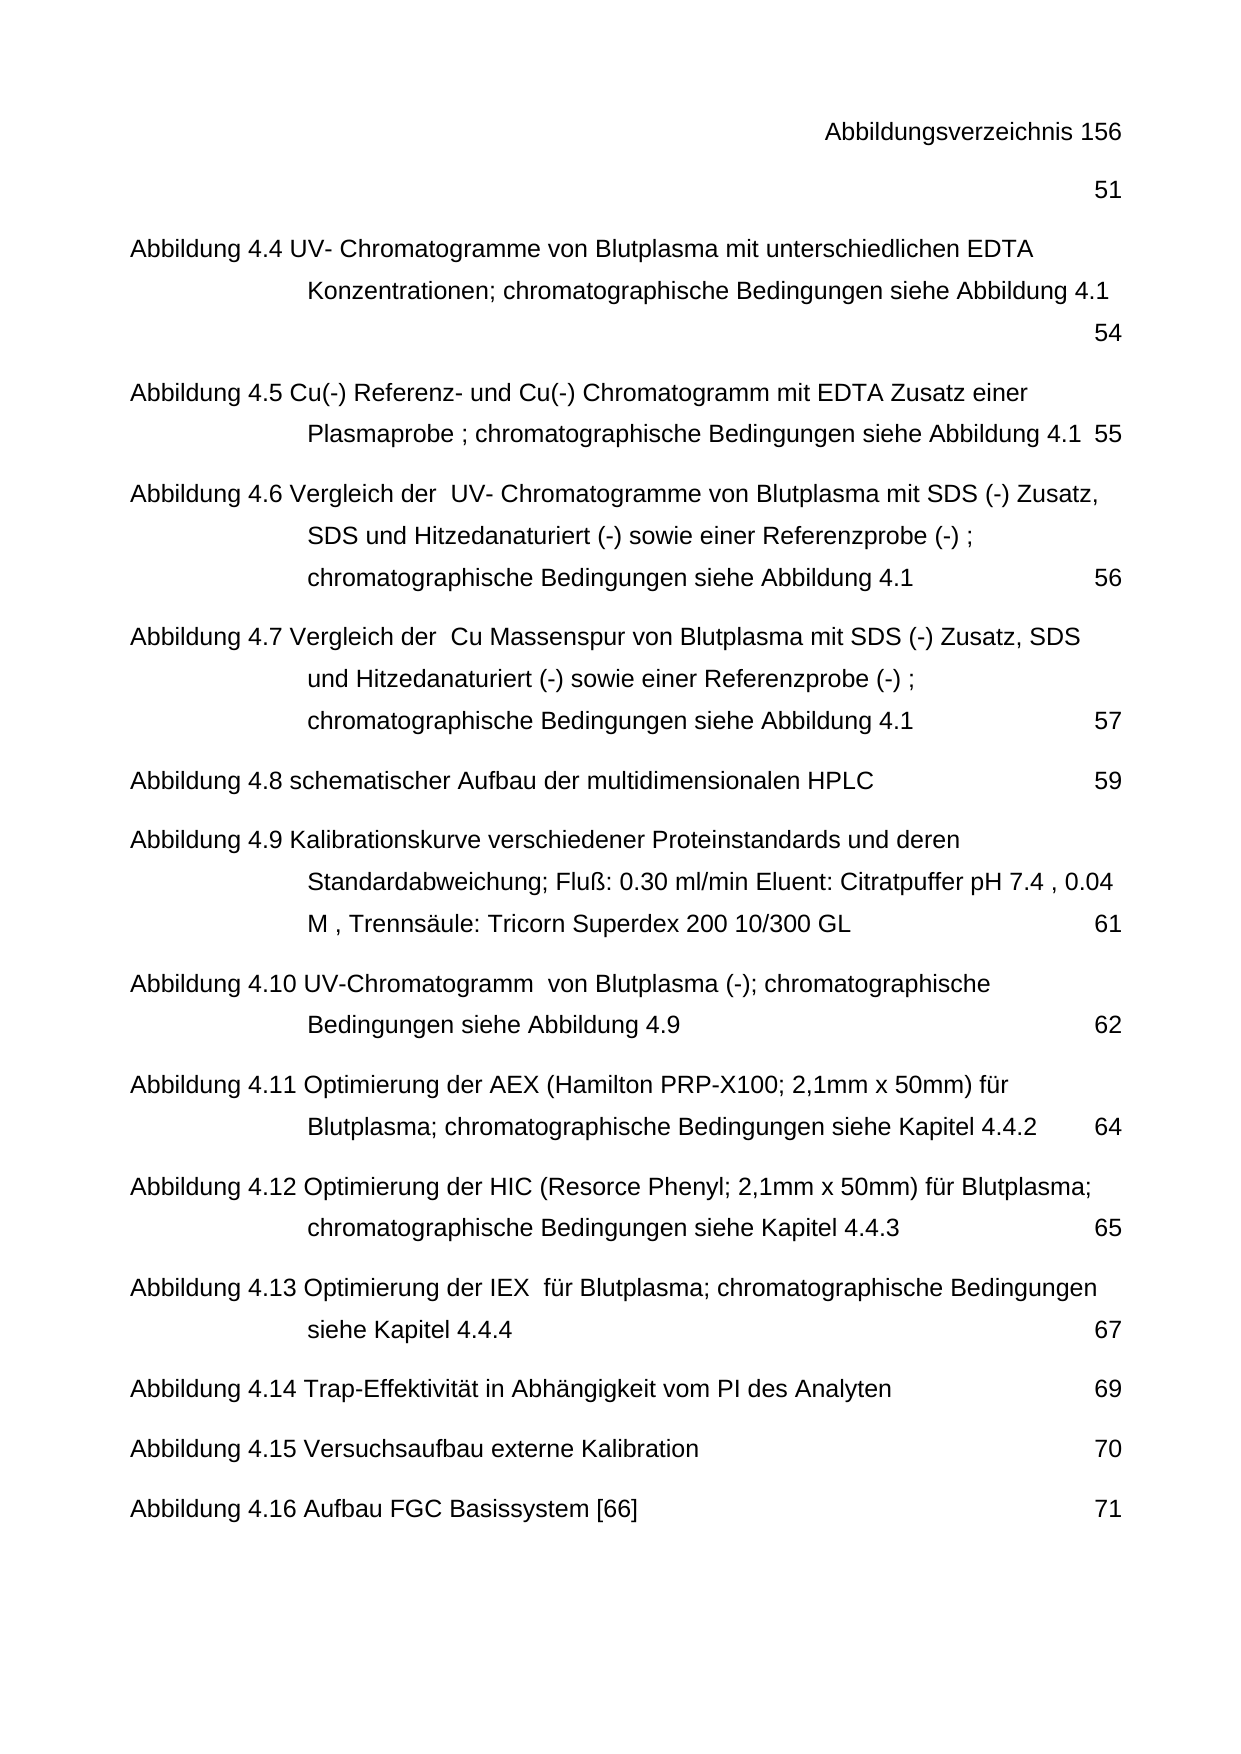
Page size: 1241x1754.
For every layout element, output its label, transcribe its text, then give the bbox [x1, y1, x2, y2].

list Abbildung 4.9 Kalibrationskurve verschiedener Proteinstandards und deren Standardabweichung; Fluß: 0.30 ml/min Eluent: Citratpuffer pH 7.4 , 0.04 M , Trennsäule: Tricorn Superdex 200 10/300 GL 61 [130, 826, 1122, 938]
list Abbildung 4.7 Vergleich der Cu Massenspur von Blutplasma mit SDS (-) Zusatz, SDS und Hitzedanaturiert (-) sowie einer Referenzprobe (-) ; chromatographische Bedingungen siehe Abbildung 4.1 57 [130, 623, 1122, 735]
list Abbildung 4.10 UV-Chromatogramm von Blutplasma (-); chromatographische Bedingungen siehe Abbildung 4.9 62 [130, 969, 1122, 1039]
list Abbildung 4.4 UV- Chromatogramme von Blutplasma mit unterschiedlichen EDTA Konzentrationen; chromatographische Bedingungen siehe Abbildung 4.1 54 [130, 235, 1122, 347]
list Abbildung 4.12 Optimierung der HIC (Resorce Phenyl; 2,1mm x 50mm) für Blutplasma; chromatographische Bedingungen siehe Kapitel 4.4.3 65 [130, 1172, 1122, 1242]
list Abbildung 4.16 Aufbau FGC Basissystem [66] 71 [130, 1494, 1122, 1522]
list 51 [130, 176, 1122, 203]
list Abbildung 4.15 Versuchsaufbau externe Kalibration 70 [130, 1435, 1122, 1463]
list Abbildung 4.5 Cu(-) Referenz- und Cu(-) Chromatogramm mit EDTA Zusatz einer Plasmaprobe ; chromatographische Bedingungen siehe Abbildung 4.1 55 [130, 378, 1122, 448]
list Abbildung 4.11 Optimierung der AEX (Hamilton PRP-X100; 2,1mm x 50mm) für Blutplasma; chromatographische Bedingungen siehe Kapitel 4.4.2 64 [130, 1071, 1122, 1141]
list Abbildung 4.13 Optimierung der IEX für Blutplasma; chromatographische Bedingungen siehe Kapitel 4.4.4 67 [130, 1274, 1122, 1344]
list Abbildung 4.14 Trap-Effektivität in Abhängigkeit vom PI des Analyten 69 [130, 1375, 1122, 1403]
list Abbildung 4.8 schematischer Aufbau der multidimensionalen HPLC 59 [130, 767, 1122, 794]
list Abbildung 4.6 Vergleich der UV- Chromatogramme von Blutplasma mit SDS (-) Zusatz, SDS und Hitzedanaturiert (-) sowie einer Referenzprobe (-) ; chromatographische Bedingungen siehe Abbildung 4.1 56 [130, 480, 1122, 592]
